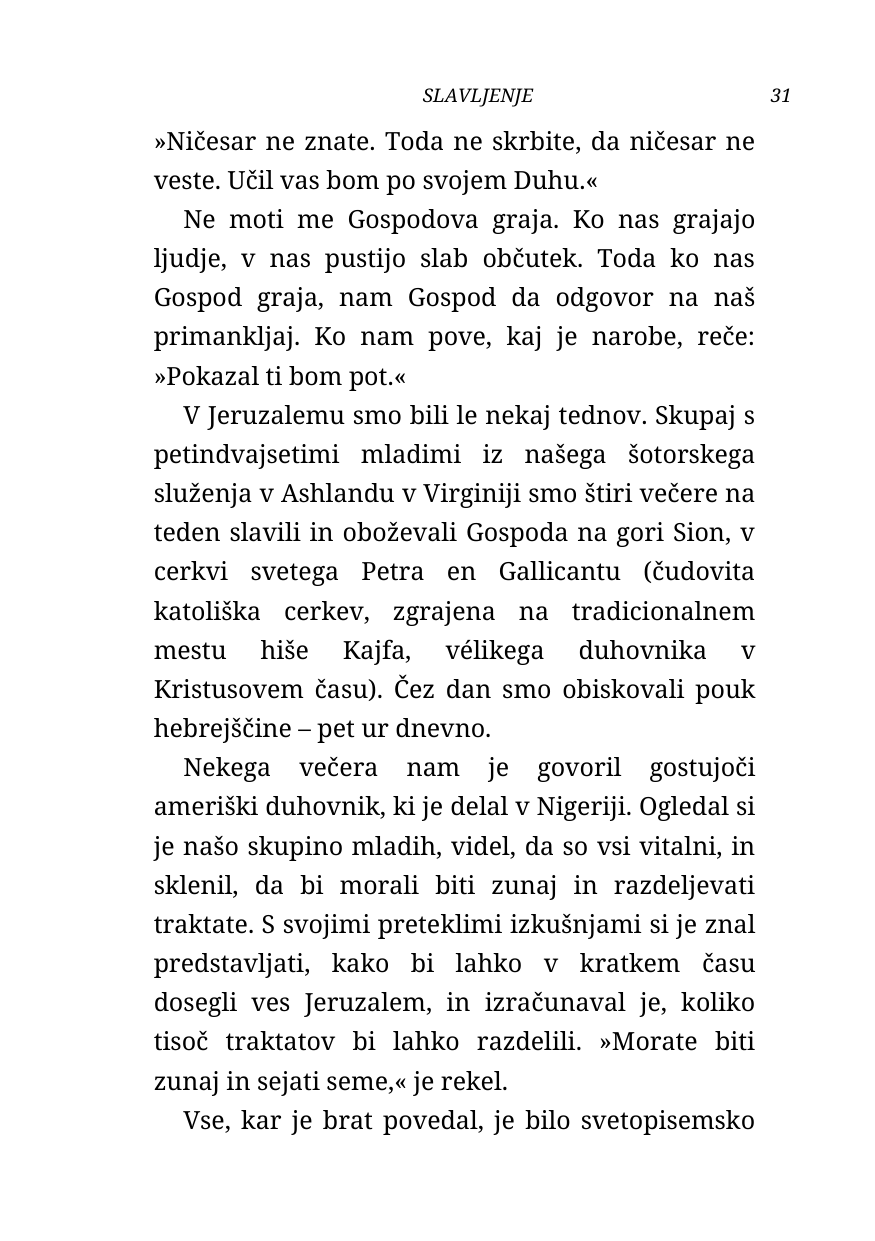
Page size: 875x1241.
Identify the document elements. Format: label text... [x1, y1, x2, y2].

text Vse, kar je brat povedal, je bilo svetopisemsko [153, 1102, 756, 1136]
text »Ničesar ne znate. Toda ne skrbite, da ničesar ne veste. Učil vas bom po svojem Duhu.« [153, 123, 756, 196]
text V Jeruzalemu smo bili le nekaj tednov. Skupaj s petindvajsetimi mladimi iz našega šotorskega služenja v Ashlandu v Virginiji smo štiri večere na teden slavili in oboževali Gospoda na gori Sion, v cerkvi svetega Petra en Gallicantu (čudovita katoliška cerkev, zgrajena na tradicionalnem mestu hiše Kajfa, vélikega duhovnika v Kristusovem času). Čez dan smo obiskovali pouk hebrejščine – pet ur dnevno. [153, 397, 756, 745]
text Ne moti me Gospodova graja. Ko nas grajajo ljudje, v nas pustijo slab občutek. Toda ko nas Gospod graja, nam Gospod da odgovor na naš primankljaj. Ko nam pove, kaj je narobe, reče: »Pokazal ti bom pot.« [153, 202, 756, 392]
text Nekega večera nam je govoril gostujoči ameriški duhovnik, ki je delal v Nigeriji. Ogledal si je našo skupino mladih, videl, da so vsi vitalni, in sklenil, da bi morali biti zunaj in razdeljevati traktate. S svojimi preteklimi izkušnjami si je znal predstavljati, kako bi lahko v kratkem času dosegli ves Jeruzalem, in izračunaval je, koliko tisoč traktatov bi lahko razdelili. »Morate biti zunaj in sejati seme,« je rekel. [153, 750, 756, 1097]
